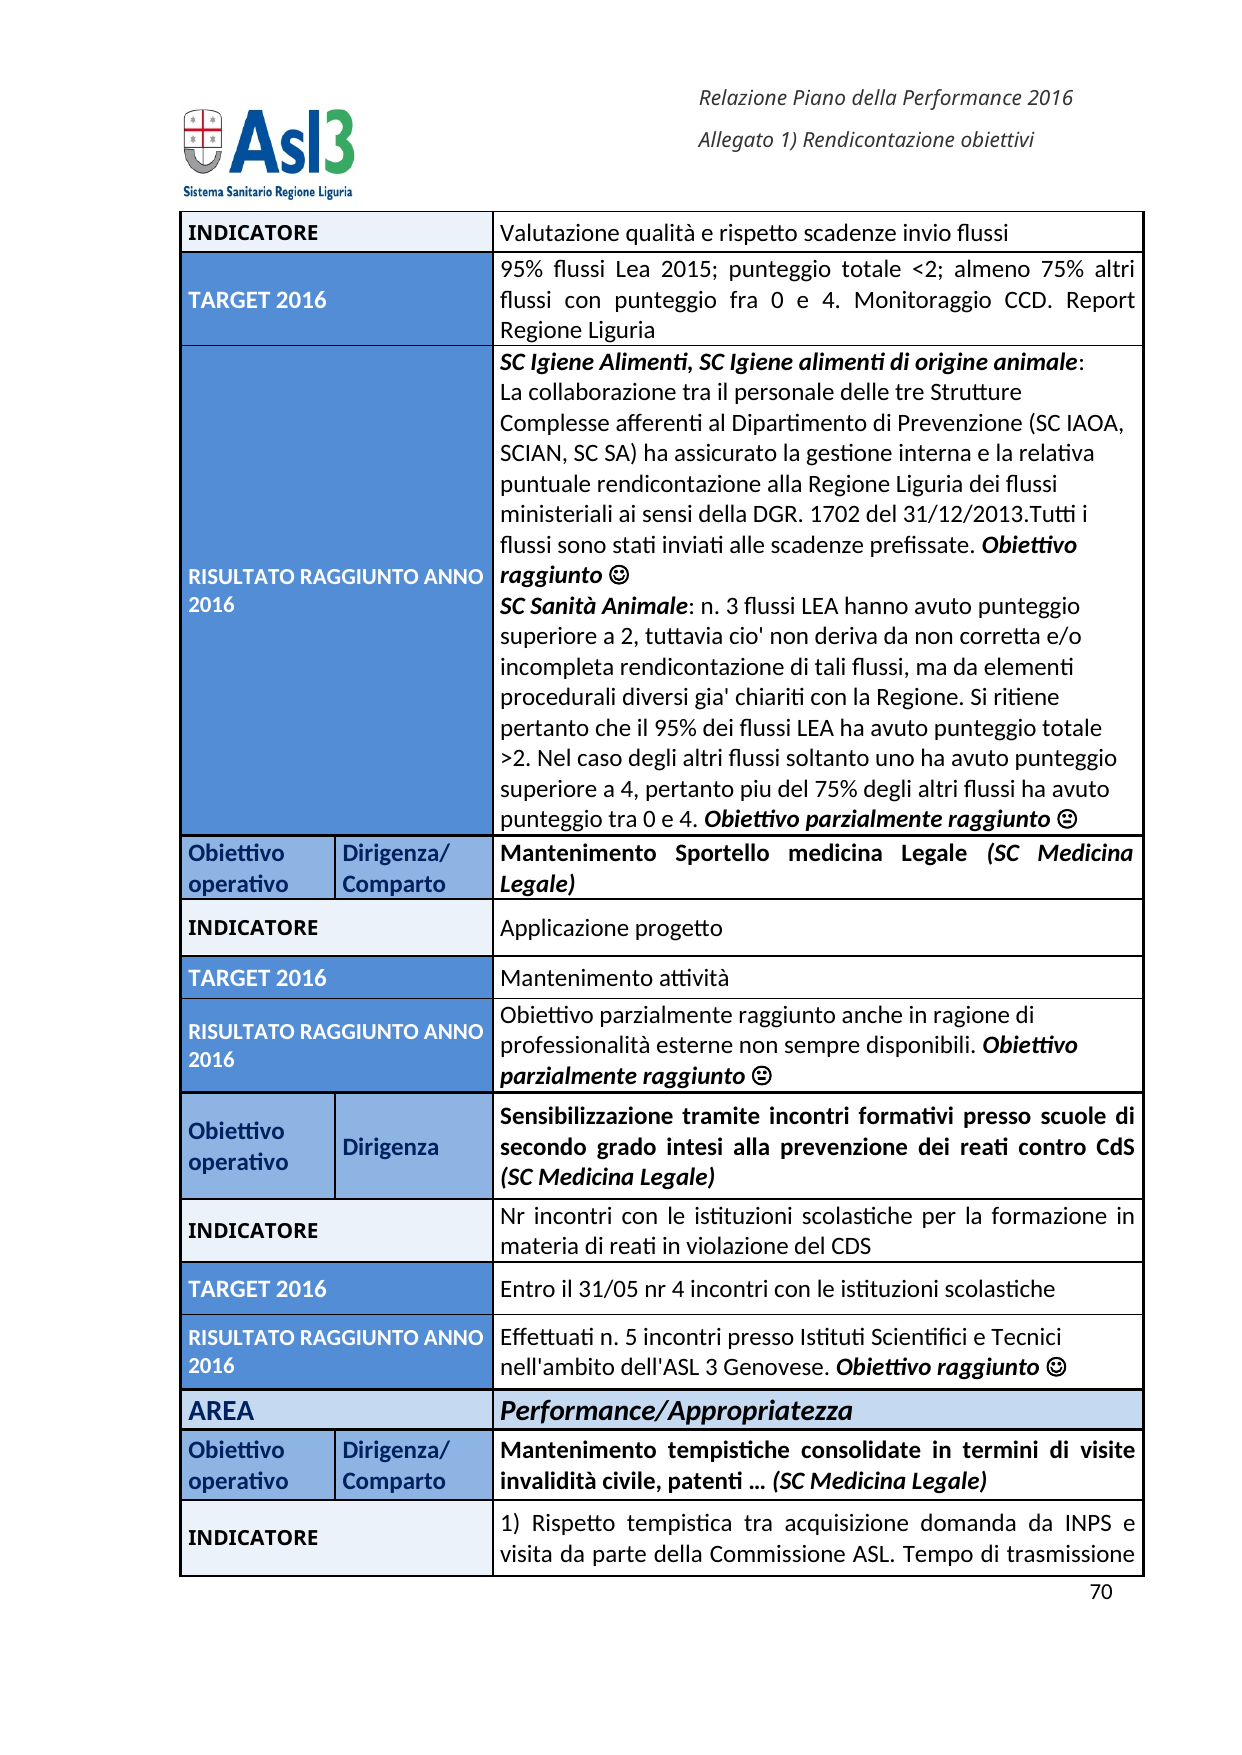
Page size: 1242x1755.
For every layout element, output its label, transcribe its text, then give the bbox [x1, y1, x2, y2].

table_cell Valutazione qualità e rispetto scadenze invio flussi [494, 212, 1142, 251]
table_cell Dirigenza/ Comparto [336, 837, 492, 898]
table_cell Obiettivo parzialmente raggiunto anche in ragione di professionalità esterne non sempre disponibili. Obiettivo parzialmente raggiunto  [494, 999, 1142, 1091]
table_cell TARGET 2016 [182, 1263, 335, 1314]
table_cell Entro il 31/05 nr 4 incontri con le istituzioni scolastiche [494, 1263, 1142, 1314]
table_cell Obiettivo operativo [182, 1094, 334, 1198]
table_cell INDICATORE [182, 212, 492, 251]
table_cell RISULTATO RAGGIUNTO ANNO 2016 [182, 999, 492, 1091]
table_cell Performance/Appropriatezza [494, 1391, 1142, 1428]
table_cell [335, 1263, 492, 1314]
table_cell [335, 253, 492, 345]
table_cell 95% flussi Lea 2015; punteggio totale <2; almeno 75% altri flussi con punteggio fra 0 e 4. Monitoraggio CCD. Report Regione Liguria [494, 253, 1142, 345]
table_cell TARGET 2016 [182, 253, 335, 345]
table_cell Dirigenza/ Comparto [336, 1431, 492, 1499]
table_cell AREA [182, 1391, 492, 1428]
table_cell Dirigenza [336, 1094, 492, 1198]
table_cell INDICATORE [182, 1200, 492, 1261]
table_cell Applicazione progetto [494, 900, 1142, 954]
table_cell INDICATORE [182, 1501, 492, 1575]
table_cell 1) Rispetto tempistica tra acquisizione domanda da INPS e visita da parte della Commissione ASL. Tempo di trasmissione [494, 1501, 1142, 1575]
table_cell [335, 957, 492, 998]
table_cell Mantenimento Sportello medicina Legale (SC Medicina Legale) [494, 837, 1142, 898]
table_cell Obiettivo operativo [182, 1431, 334, 1499]
table_cell SC Igiene Alimenti, SC Igiene alimenti di origine animale: La collaborazione tra il personale delle tre Strutture Complesse afferenti al Dipartimento di Prevenzione (SC IAOA, SCIAN, SC SA) ha assicurato la gestione interna e la relativa puntuale rendicontazione alla Regione Liguria dei flussi ministeriali ai sensi della DGR. 1702 del 31/12/2013.Tutti i flussi sono stati inviati alle scadenze prefissate. Obiettivo raggiunto  SC Sanità Animale: n. 3 flussi LEA hanno avuto punteggio superiore a 2, tuttavia cio' non deriva da non corretta e/o incompleta rendicontazione di tali flussi, ma da elementi procedurali diversi gia' chiariti con la Regione. Si ritiene pertanto che il 95% dei flussi LEA ha avuto punteggio totale >2. Nel caso degli altri flussi soltanto uno ha avuto punteggio superiore a 4, pertanto piu del 75% degli altri flussi ha avuto punteggio tra 0 e 4. Obiettivo parzialmente raggiunto  [494, 346, 1142, 834]
table_cell Effettuati n. 5 incontri presso Istituti Scientifici e Tecnici nell'ambito dell'ASL 3 Genovese. Obiettivo raggiunto  [494, 1315, 1142, 1388]
table_cell Obiettivo operativo [182, 837, 334, 898]
table_cell Mantenimento tempistiche consolidate in termini di visite invalidità civile, patenti … (SC Medicina Legale) [494, 1431, 1142, 1499]
table_cell TARGET 2016 [182, 957, 335, 998]
table_cell RISULTATO RAGGIUNTO ANNO 2016 [182, 346, 492, 834]
table_cell INDICATORE [182, 900, 492, 954]
table_cell Mantenimento attività [494, 957, 1142, 998]
table_cell Nr incontri con le istituzioni scolastiche per la formazione in materia di reati in violazione del CDS [494, 1200, 1142, 1261]
table_cell Sensibilizzazione tramite incontri formativi presso scuole di secondo grado intesi alla prevenzione dei reati contro CdS (SC Medicina Legale) [494, 1094, 1142, 1198]
table_cell RISULTATO RAGGIUNTO ANNO 2016 [182, 1315, 492, 1388]
